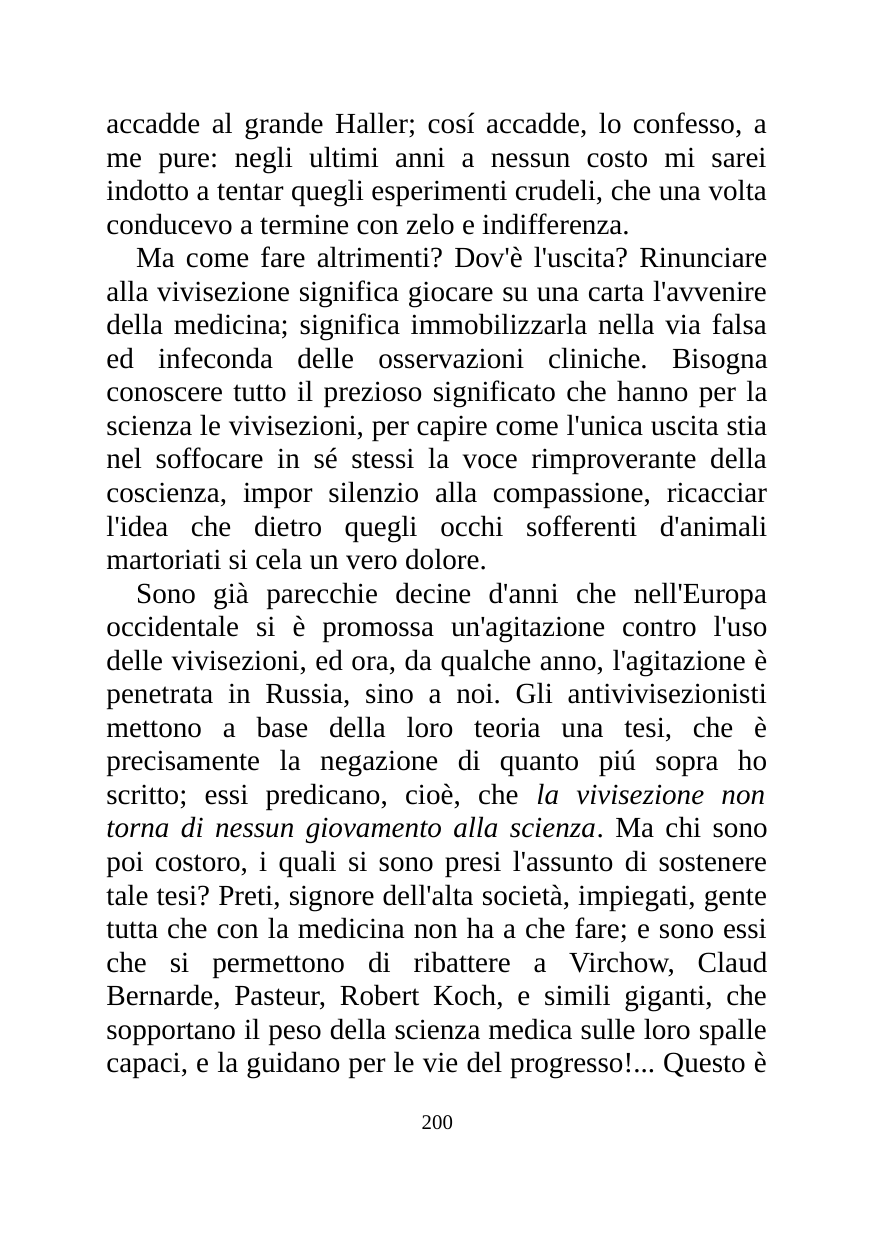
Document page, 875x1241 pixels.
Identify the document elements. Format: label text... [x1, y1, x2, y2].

text Ma come fare altrimenti? Dov'è l'uscita? Rinunciare alla vivisezione significa giocare su una carta l'avvenire della medicina; significa immobilizzarla nella via falsa ed infeconda delle osservazioni cliniche. Bisogna conoscere tutto il prezioso significato che hanno per la scienza le vivisezioni, per capire come l'unica uscita stia nel soffocare in sé stessi la voce rimproverante della coscienza, impor silenzio alla compassione, ricacciar l'idea che dietro quegli occhi sofferenti d'animali martoriati si cela un vero dolore. [106, 240, 768, 576]
text accadde al grande Haller; cosí accadde, lo confesso, a me pure: negli ultimi anni a nessun costo mi sarei indotto a tentar quegli esperimenti crudeli, che una volta conducevo a termine con zelo e indifferenza. [106, 106, 768, 240]
text Sono già parecchie decine d'anni che nell'Europa occidentale si è promossa un'agitazione contro l'uso delle vivisezioni, ed ora, da qualche anno, l'agitazione è penetrata in Russia, sino a noi. Gli antivivisezionisti mettono a base della loro teoria una tesi, che è precisamente la negazione di quanto piú sopra ho scritto; essi predicano, cioè, che la vivisezione non torna di nessun giovamento alla scienza. Ma chi sono poi costoro, i quali si sono presi l'assunto di sostenere tale tesi? Preti, signore dell'alta società, impiegati, gente tutta che con la medicina non ha a che fare; e sono essi che si permettono di ribattere a Virchow, Claud Bernarde, Pasteur, Robert Koch, e simili giganti, che sopportano il peso della scienza medica sulle loro spalle capaci, e la guidano per le vie del progresso!... Questo è [106, 576, 768, 1079]
